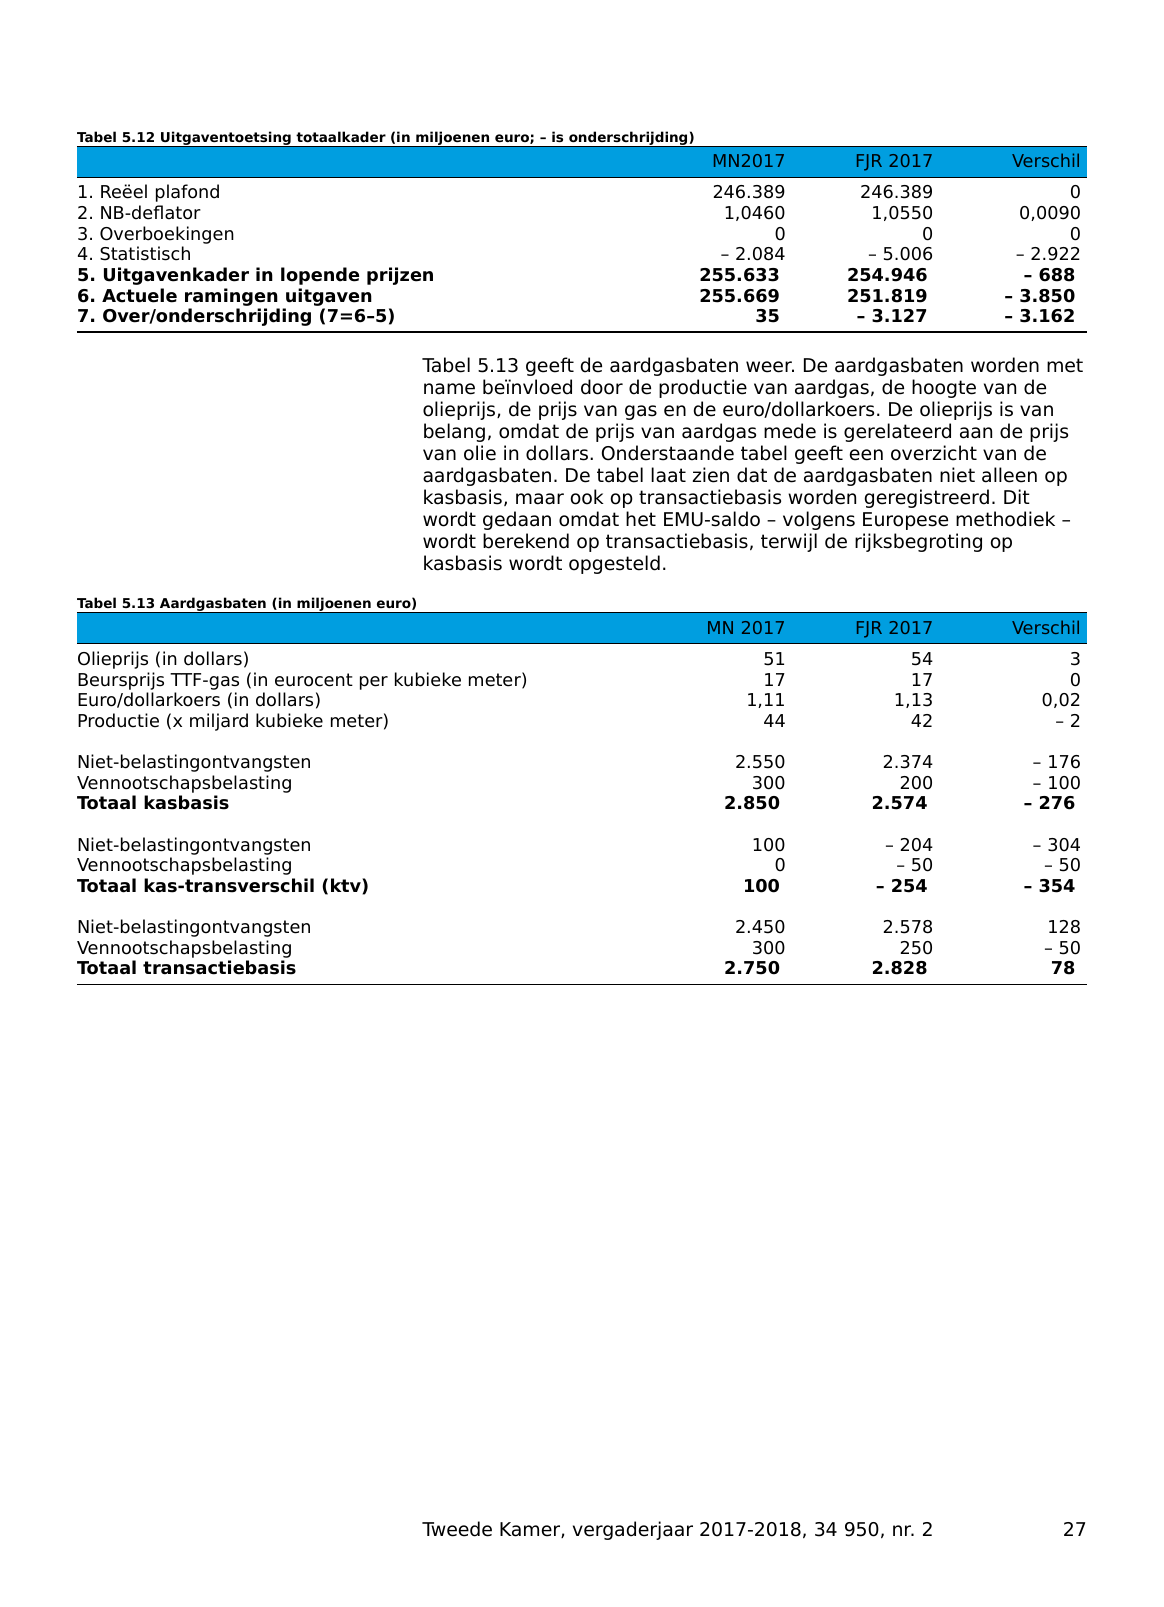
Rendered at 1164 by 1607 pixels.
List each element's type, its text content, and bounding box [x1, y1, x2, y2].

table_cell [939, 731, 1087, 752]
table_cell – 176 [939, 752, 1087, 773]
table_cell [791, 896, 939, 917]
table_cell 254.946 [791, 265, 939, 286]
table_cell [77, 147, 644, 177]
table_cell Vennootschapsbelasting [77, 938, 644, 958]
table_cell 1,0460 [644, 203, 791, 224]
table_cell [791, 814, 939, 834]
table_cell 2.828 [791, 958, 939, 983]
table_cell 251.819 [791, 286, 939, 306]
table_cell 100 [644, 876, 791, 896]
table_cell 2.550 [644, 752, 791, 773]
table_header Tabel 5.12 Uitgaventoetsing totaalkader (in miljoenen euro; – is onderschrijding) [77, 130, 1087, 146]
table_cell 6. Actuele ramingen uitgaven [77, 286, 644, 306]
table_cell Niet-belastingontvangsten [77, 752, 644, 773]
table_cell 54 [791, 644, 939, 669]
text Tabel 5.13 geeft de aardgasbaten weer. De aardgasbaten worden met name beïnvloed door de productie van aardgas, de hoogte van de olieprijs, de prijs van gas en de euro/dollarkoers. De olieprijs is van belang, omdat de prijs van aardgas mede is gerelateerd aan de prijs van olie in dollars. Onderstaande tabel geeft een overzicht van de aardgasbaten. De tabel laat zien dat de aardgasbaten niet alleen op kasbasis, maar ook op transactiebasis worden geregistreerd. Dit wordt gedaan omdat het EMU-saldo – volgens Europese methodiek – wordt berekend op transactiebasis, terwijl de rijksbegroting op kasbasis wordt opgesteld. [422, 355, 1087, 574]
table_cell FJR 2017 [791, 147, 939, 177]
table_cell Vennootschapsbelasting [77, 773, 644, 793]
table_cell – 2.084 [644, 244, 791, 265]
table_cell 7. Over/onderschrijding (7=6–5) [77, 306, 644, 331]
table_cell – 100 [939, 773, 1087, 793]
table_cell – 688 [939, 265, 1087, 286]
table_cell 4. Statistisch [77, 244, 644, 265]
table_cell 35 [644, 306, 791, 331]
table_cell [791, 731, 939, 752]
table_cell Niet-belastingontvangsten [77, 835, 644, 855]
table_cell 5. Uitgavenkader in lopende prijzen [77, 265, 644, 286]
table_cell – 50 [939, 855, 1087, 876]
table_cell 2.574 [791, 793, 939, 814]
table_cell 17 [791, 670, 939, 690]
table_cell 250 [791, 938, 939, 958]
table_cell Productie (x miljard kubieke meter) [77, 711, 644, 731]
table_cell 1. Reëel plafond [77, 178, 644, 203]
table_cell Verschil [939, 613, 1087, 643]
table_cell – 3.127 [791, 306, 939, 331]
table_cell – 276 [939, 793, 1087, 814]
table_cell 246.389 [791, 178, 939, 203]
table_cell 42 [791, 711, 939, 731]
table_cell [644, 814, 791, 834]
table_cell [644, 896, 791, 917]
table_cell – 3.162 [939, 306, 1087, 331]
table_cell 2.578 [791, 917, 939, 938]
table_cell – 50 [939, 938, 1087, 958]
table_cell 300 [644, 773, 791, 793]
table_cell 200 [791, 773, 939, 793]
table_cell 0 [939, 670, 1087, 690]
table_cell FJR 2017 [791, 613, 939, 643]
table_cell [939, 814, 1087, 834]
table_cell Verschil [939, 147, 1087, 177]
table_cell 255.633 [644, 265, 791, 286]
table_cell – 204 [791, 835, 939, 855]
table_cell 0 [939, 224, 1087, 244]
table_cell 0,0090 [939, 203, 1087, 224]
table_cell [77, 896, 644, 917]
table_cell 51 [644, 644, 791, 669]
table_cell 0 [644, 224, 791, 244]
table_cell 255.669 [644, 286, 791, 306]
table_cell 44 [644, 711, 791, 731]
table_cell 0 [644, 855, 791, 876]
table_cell 246.389 [644, 178, 791, 203]
table_header Tabel 5.13 Aardgasbaten (in miljoenen euro) [77, 596, 1087, 612]
table_cell 0 [939, 178, 1087, 203]
table_cell Totaal kasbasis [77, 793, 644, 814]
table_cell 2.850 [644, 793, 791, 814]
table_cell – 2 [939, 711, 1087, 731]
table_cell 3. Overboekingen [77, 224, 644, 244]
table_cell 1,0550 [791, 203, 939, 224]
table_cell [77, 814, 644, 834]
table_cell Euro/dollarkoers (in dollars) [77, 690, 644, 711]
table_cell 100 [644, 835, 791, 855]
table_cell [939, 896, 1087, 917]
table_cell MN2017 [644, 147, 791, 177]
table_cell – 5.006 [791, 244, 939, 265]
table_cell Beursprijs TTF-gas (in eurocent per kubieke meter) [77, 670, 644, 690]
table_cell – 50 [791, 855, 939, 876]
table_cell MN 2017 [644, 613, 791, 643]
table_cell Niet-belastingontvangsten [77, 917, 644, 938]
table_cell 2.450 [644, 917, 791, 938]
table_cell 0 [791, 224, 939, 244]
table_cell – 254 [791, 876, 939, 896]
table_cell [77, 731, 644, 752]
table_cell 17 [644, 670, 791, 690]
table_cell 300 [644, 938, 791, 958]
table_cell 78 [939, 958, 1087, 983]
table_cell – 2.922 [939, 244, 1087, 265]
table_cell 2.374 [791, 752, 939, 773]
table_cell 0,02 [939, 690, 1087, 711]
table_cell 2. NB-deflator [77, 203, 644, 224]
table_cell 128 [939, 917, 1087, 938]
table_cell [77, 613, 644, 643]
table_cell Totaal transactiebasis [77, 958, 644, 983]
table_cell Olieprijs (in dollars) [77, 644, 644, 669]
table_cell – 304 [939, 835, 1087, 855]
table_cell 1,11 [644, 690, 791, 711]
table_cell Totaal kas-transverschil (ktv) [77, 876, 644, 896]
table_cell 2.750 [644, 958, 791, 983]
table_cell Vennootschapsbelasting [77, 855, 644, 876]
table_cell – 354 [939, 876, 1087, 896]
table_cell 3 [939, 644, 1087, 669]
table_cell – 3.850 [939, 286, 1087, 306]
table_cell 1,13 [791, 690, 939, 711]
table_cell [644, 731, 791, 752]
